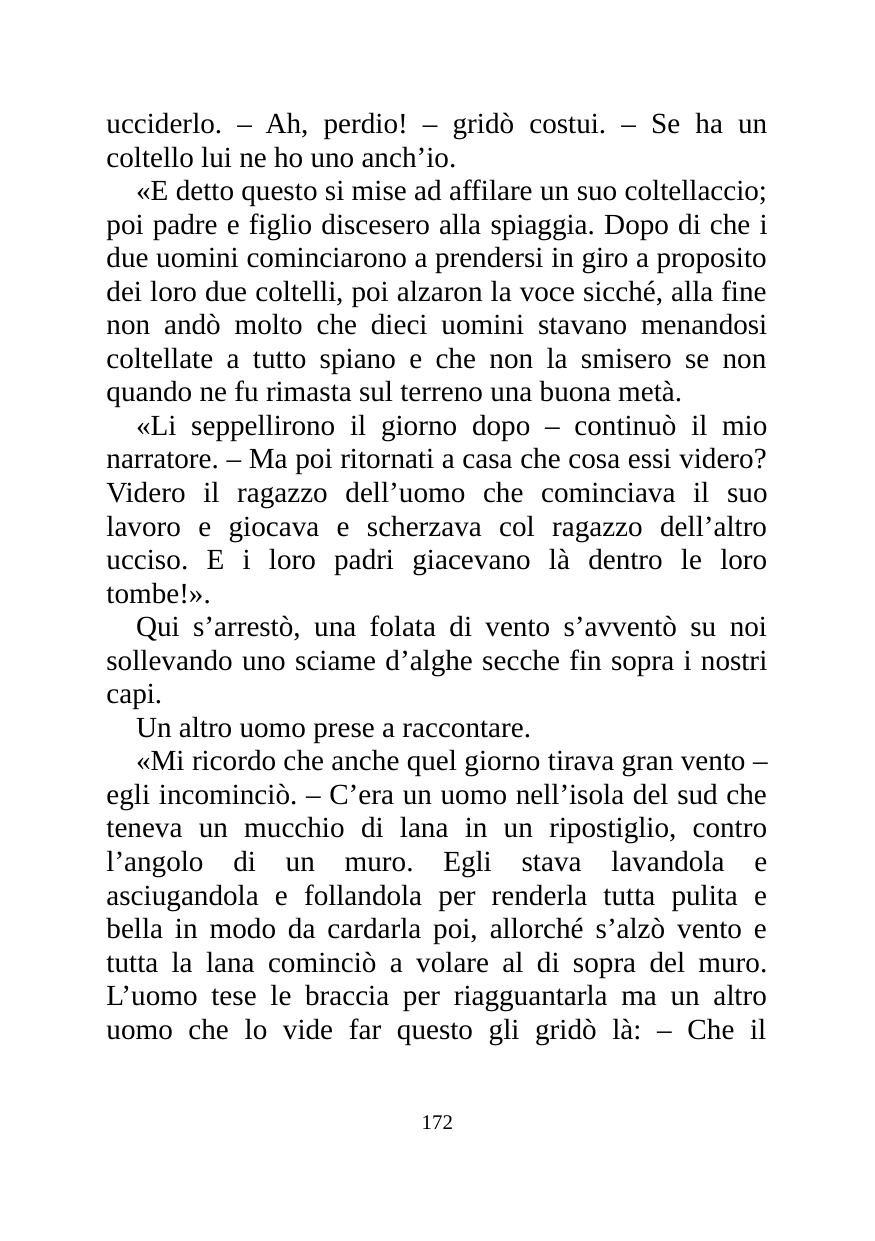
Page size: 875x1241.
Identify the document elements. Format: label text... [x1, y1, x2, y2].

text Un altro uomo prese a raccontare. [106, 710, 768, 743]
text «Li seppellirono il giorno dopo – continuò il mio narratore. – Ma poi ritornati a casa che cosa essi videro? Videro il ragazzo dell’uomo che cominciava il suo lavoro e giocava e scherzava col ragazzo dell’altro ucciso. E i loro padri giacevano là dentro le loro tombe!». [106, 408, 768, 609]
text «E detto questo si mise ad affilare un suo coltellaccio; poi padre e figlio discesero alla spiaggia. Dopo di che i due uomini cominciarono a prendersi in giro a proposito dei loro due coltelli, poi alzaron la voce sicché, alla fine non andò molto che dieci uomini stavano menandosi coltellate a tutto spiano e che non la smisero se non quando ne fu rimasta sul terreno una buona metà. [106, 173, 768, 408]
text «Mi ricordo che anche quel giorno tirava gran vento – egli incominciò. – C’era un uomo nell’isola del sud che teneva un mucchio di lana in un ripostiglio, contro l’angolo di un muro. Egli stava lavandola e asciugandola e follandola per renderla tutta pulita e bella in modo da cardarla poi, allorché s’alzò vento e tutta la lana cominciò a volare al di sopra del muro. L’uomo tese le braccia per riagguantarla ma un altro uomo che lo vide far questo gli gridò là: – Che il [106, 743, 768, 1045]
text ucciderlo. – Ah, perdio! – gridò costui. – Se ha un coltello lui ne ho uno anch’io. [106, 106, 768, 173]
text Qui s’arrestò, una folata di vento s’avventò su noi sollevando uno sciame d’alghe secche fin sopra i nostri capi. [106, 609, 768, 710]
